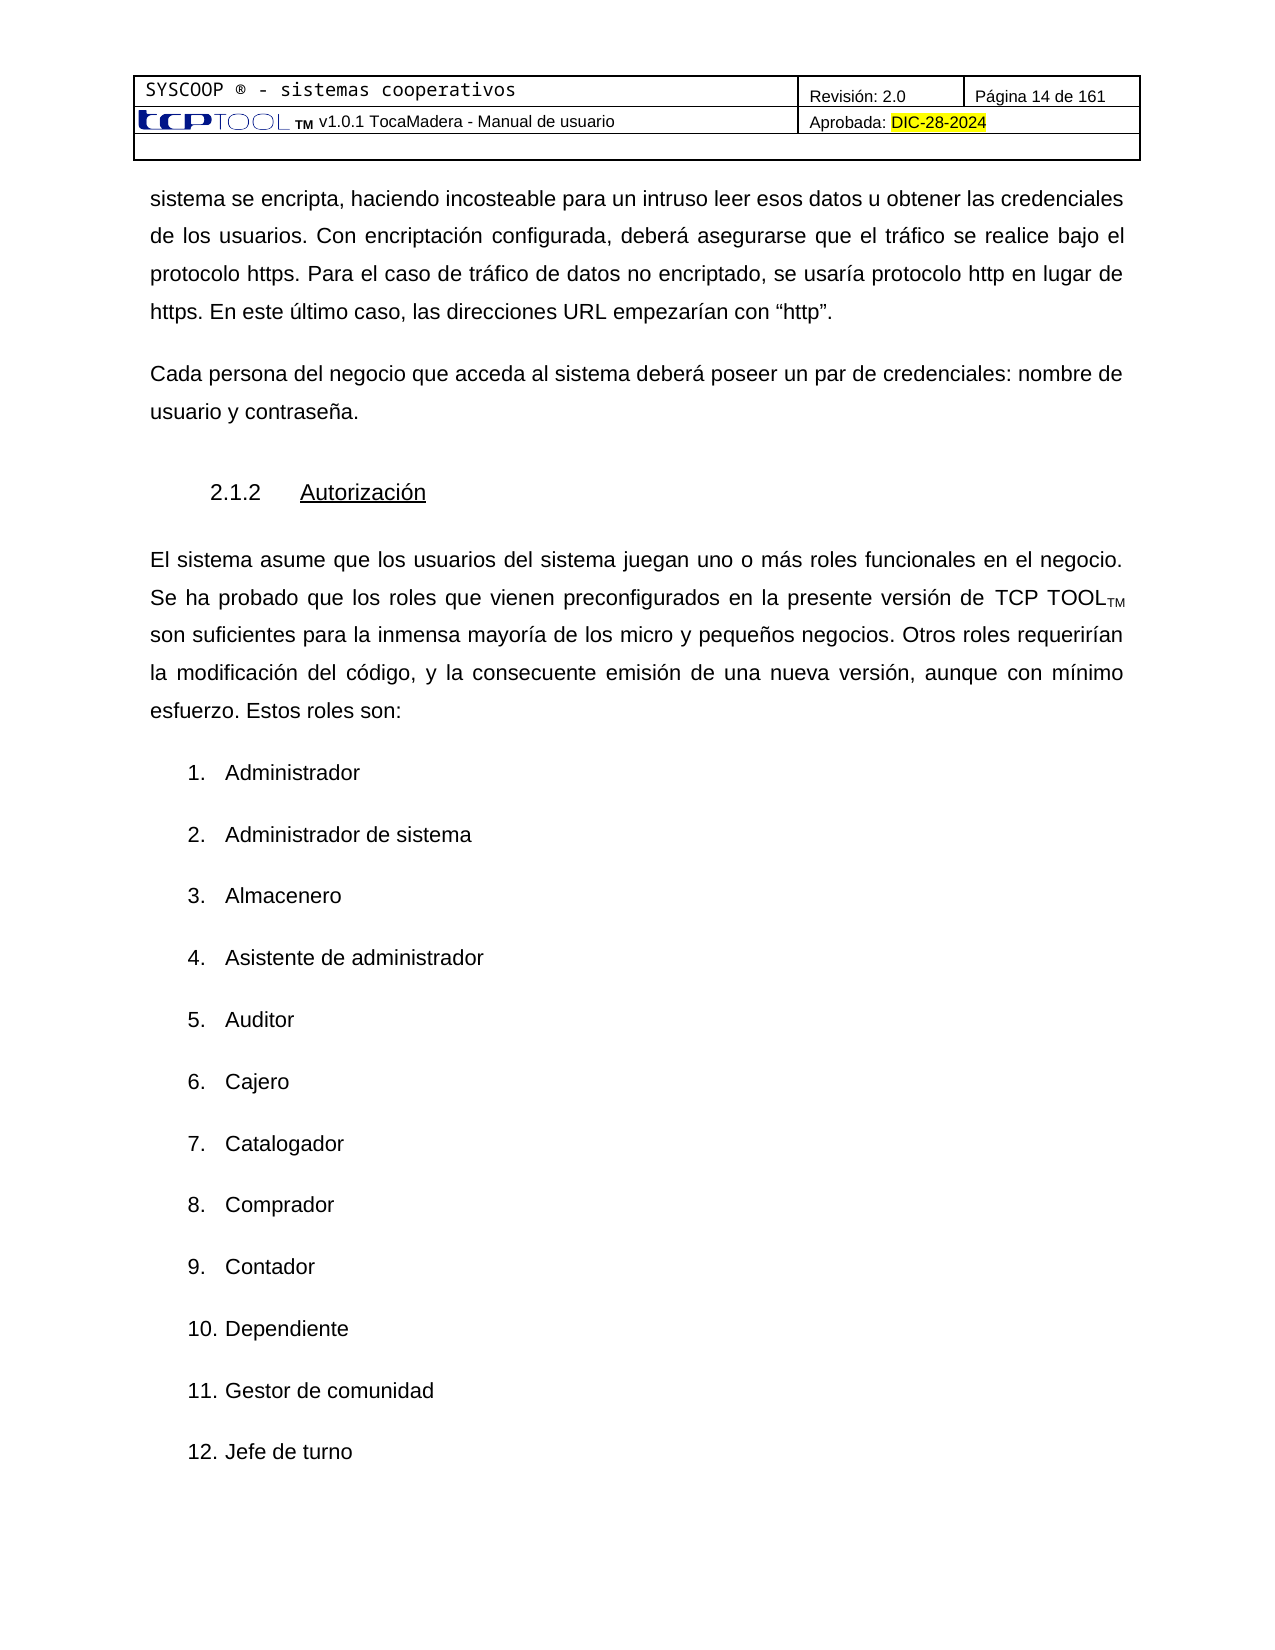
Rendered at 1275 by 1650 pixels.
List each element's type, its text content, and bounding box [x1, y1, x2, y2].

list Administrador de sistema [187, 822, 1125, 847]
list Comprador [187, 1192, 1125, 1217]
list Almacenero [187, 883, 1125, 908]
list Auditor [187, 1007, 1125, 1032]
subtitle Autorización [210, 478, 1125, 505]
text Cada persona del negocio que acceda al sistema deberá poseer un par de credenciales: nombre de usuario y contraseña. [150, 361, 1125, 424]
list Catalogador [187, 1130, 1125, 1156]
list Dependiente [187, 1316, 1125, 1341]
list Gestor de comunidad [187, 1377, 1125, 1403]
text sistema se encripta, haciendo incosteable para un intruso leer esos datos u obtener las credenciales de los usuarios. Con encriptación configurada, deberá asegurarse que el tráfico se realice bajo el protocolo https. Para el caso de tráfico de datos no encriptado, se usaría protocolo http en lugar de https. En este último caso, las direcciones URL empezarían con “http”. [150, 186, 1125, 324]
list Contador [187, 1254, 1125, 1279]
list Cajero [187, 1069, 1125, 1094]
list Jefe de turno [187, 1439, 1125, 1464]
text El sistema asume que los usuarios del sistema juegan uno o más roles funcionales en el negocio. Se ha probado que los roles que vienen preconfigurados en la presente versión de TCP TOOLTM son suficientes para la inmensa mayoría de los micro y pequeños negocios. Otros roles requerirían la modificación del código, y la consecuente emisión de una nueva versión, aunque con mínimo esfuerzo. Estos roles son: [150, 547, 1125, 723]
list Administrador [187, 760, 1125, 785]
list Asistente de administrador [187, 945, 1125, 970]
picture [138, 110, 290, 130]
